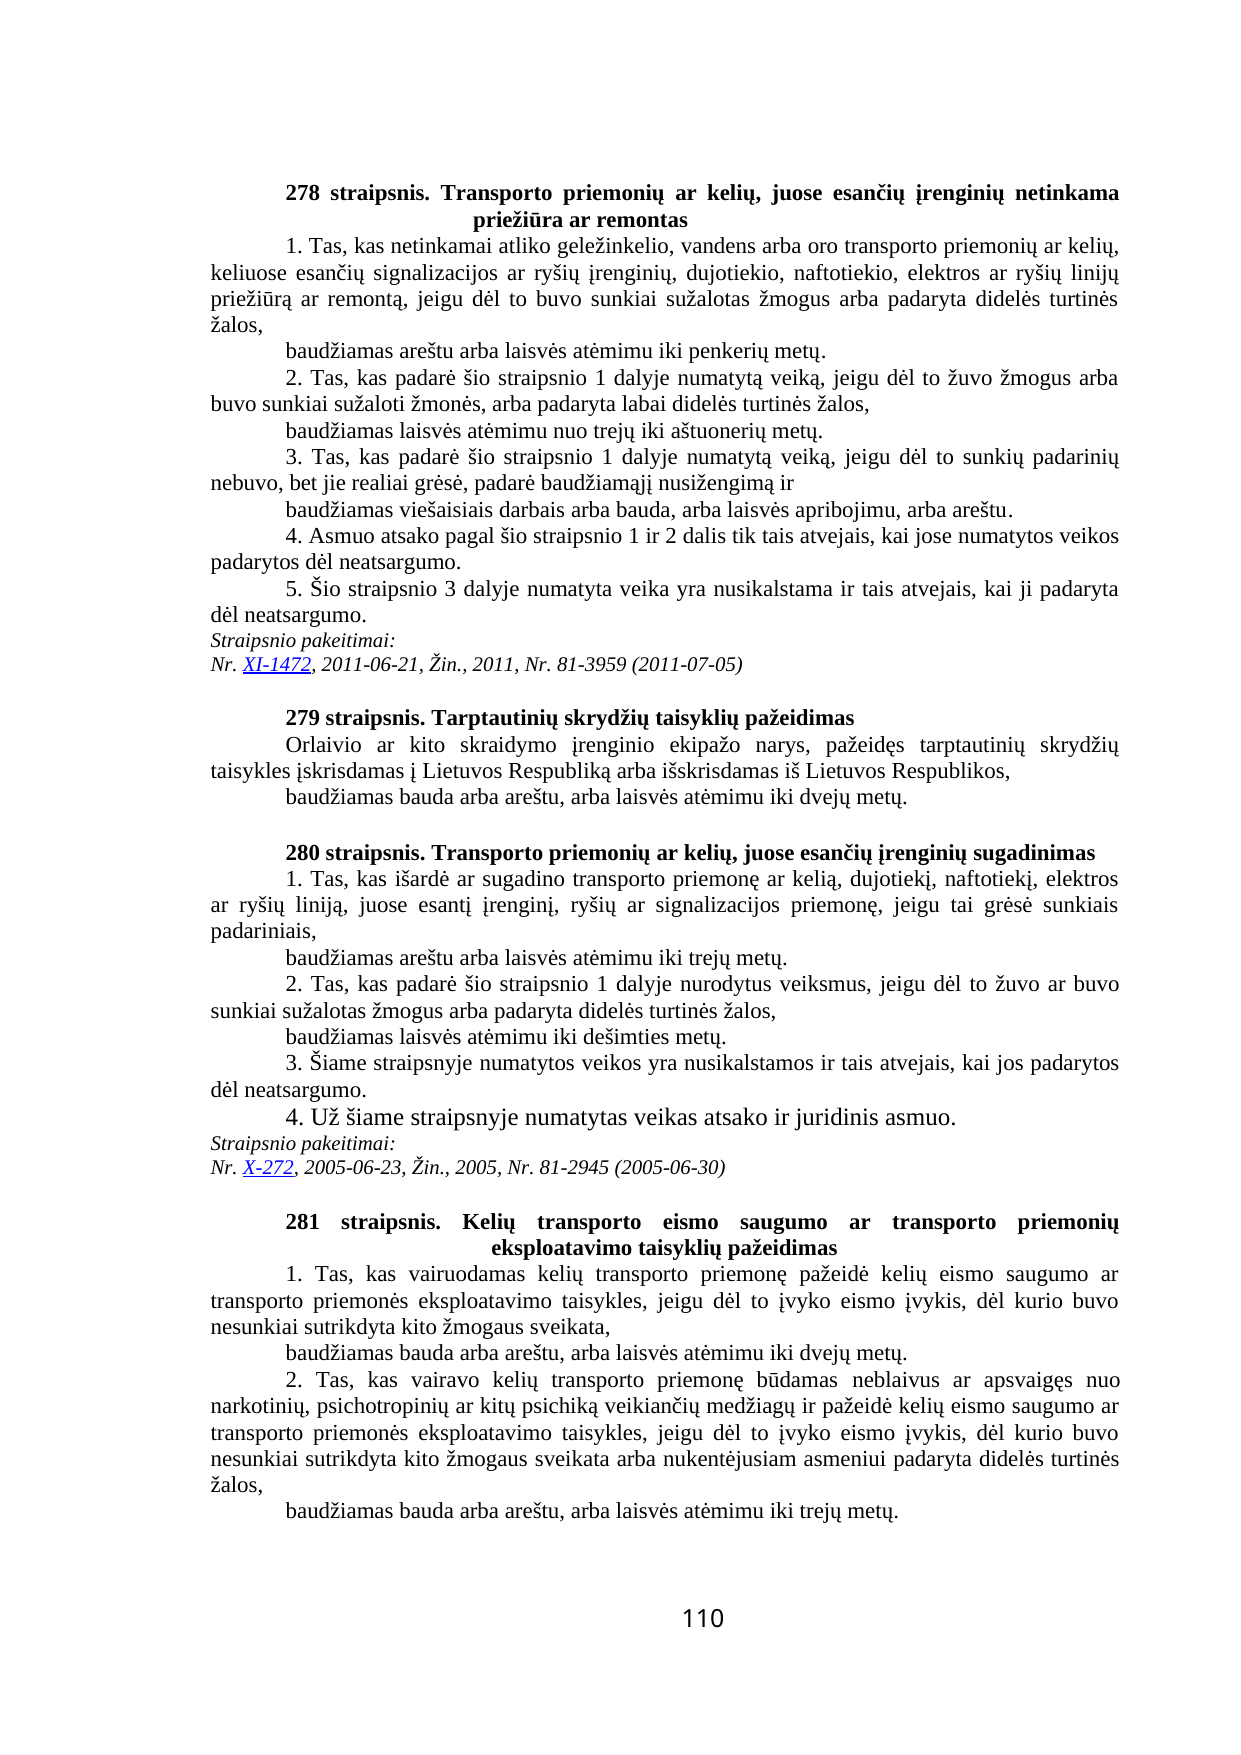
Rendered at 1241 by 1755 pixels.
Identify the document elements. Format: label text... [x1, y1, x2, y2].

text 279 straipsnis. Tarptautinių skrydžių taisyklių pažeidimas [210, 704, 1120, 731]
text baudžiamas areštu arba laisvės atėmimu iki penkerių metų. [210, 338, 1120, 364]
text baudžiamas laisvės atėmimu nuo trejų iki aštuonerių metų. [210, 417, 1120, 443]
text 3. Šiame straipsnyje numatytos veikos yra nusikalstamos ir tais atvejais, kai jos padarytos dėl neatsargumo. [210, 1049, 1120, 1102]
text 2. Tas, kas padarė šio straipsnio 1 dalyje nurodytus veiksmus, jeigu dėl to žuvo ar buvo sunkiai sužalotas žmogus arba padaryta didelės turtinės žalos, [210, 970, 1120, 1023]
text 2. Tas, kas padarė šio straipsnio 1 dalyje numatytą veiką, jeigu dėl to žuvo žmogus arba buvo sunkiai sužaloti žmonės, arba padaryta labai didelės turtinės žalos, [210, 364, 1120, 417]
text 1. Tas, kas vairuodamas kelių transporto priemonę pažeidė kelių eismo saugumo ar transporto priemonės eksploatavimo taisykles, jeigu dėl to įvyko eismo įvykis, dėl kurio buvo nesunkiai sutrikdyta kito žmogaus sveikata, [210, 1260, 1120, 1339]
text 281 straipsnis. Kelių transporto eismo saugumo ar transporto priemonių eksploatavimo taisyklių pažeidimas [285, 1208, 1120, 1260]
text baudžiamas bauda arba areštu, arba laisvės atėmimu iki trejų metų. [210, 1498, 1120, 1524]
text baudžiamas bauda arba areštu, arba laisvės atėmimu iki dvejų metų. [210, 783, 1120, 810]
text 278 straipsnis. Transporto priemonių ar kelių, juose esančių įrenginių netinkama priežiūra ar remontas [285, 179, 1120, 232]
text 4. Asmuo atsako pagal šio straipsnio 1 ir 2 dalis tik tais atvejais, kai jose numatytos veikos padarytos dėl neatsargumo. [210, 522, 1120, 575]
text 4. Už šiame straipsnyje numatytas veikas atsako ir juridinis asmuo. [210, 1102, 1120, 1131]
text 3. Tas, kas padarė šio straipsnio 1 dalyje numatytą veiką, jeigu dėl to sunkių padarinių nebuvo, bet jie realiai grėsė, padarė baudžiamąjį nusižengimą ir [210, 443, 1120, 496]
text Straipsnio pakeitimai: [210, 627, 1120, 652]
text 1. Tas, kas netinkamai atliko geležinkelio, vandens arba oro transporto priemonių ar kelių, keliuose esančių signalizacijos ar ryšių įrenginių, dujotiekio, naftotiekio, elektros ar ryšių linijų priežiūrą ar remontą, jeigu dėl to buvo sunkiai sužalotas žmogus arba padaryta didelės turtinės žalos, [210, 232, 1120, 338]
text 5. Šio straipsnio 3 dalyje numatyta veika yra nusikalstama ir tais atvejais, kai ji padaryta dėl neatsargumo. [210, 575, 1120, 627]
text Straipsnio pakeitimai: [210, 1131, 1120, 1155]
text Nr. X-272, 2005-06-23, Žin., 2005, Nr. 81-2945 (2005-06-30) [210, 1155, 1120, 1179]
text Orlaivio ar kito skraidymo įrenginio ekipažo narys, pažeidęs tarptautinių skrydžių taisykles įskrisdamas į Lietuvos Respubliką arba išskrisdamas iš Lietuvos Respublikos, [210, 731, 1120, 783]
text baudžiamas areštu arba laisvės atėmimu iki trejų metų. [210, 944, 1120, 970]
text 1. Tas, kas išardė ar sugadino transporto priemonę ar kelią, dujotiekį, naftotiekį, elektros ar ryšių liniją, juose esantį įrenginį, ryšių ar signalizacijos priemonę, jeigu tai grėsė sunkiais padariniais, [210, 865, 1120, 944]
text Nr. XI-1472, 2011-06-21, Žin., 2011, Nr. 81-3959 (2011-07-05) [210, 652, 1120, 676]
text baudžiamas viešaisiais darbais arba bauda, arba laisvės apribojimu, arba areštu. [210, 496, 1120, 522]
text baudžiamas bauda arba areštu, arba laisvės atėmimu iki dvejų metų. [210, 1339, 1120, 1366]
text baudžiamas laisvės atėmimu iki dešimties metų. [210, 1023, 1120, 1049]
text 280 straipsnis. Transporto priemonių ar kelių, juose esančių įrenginių sugadinimas [285, 838, 1120, 865]
text 2. Tas, kas vairavo kelių transporto priemonę būdamas neblaivus ar apsvaigęs nuo narkotinių, psichotropinių ar kitų psichiką veikiančių medžiagų ir pažeidė kelių eismo saugumo ar transporto priemonės eksploatavimo taisykles, jeigu dėl to įvyko eismo įvykis, dėl kurio buvo nesunkiai sutrikdyta kito žmogaus sveikata arba nukentėjusiam asmeniui padaryta didelės turtinės žalos, [210, 1366, 1120, 1498]
